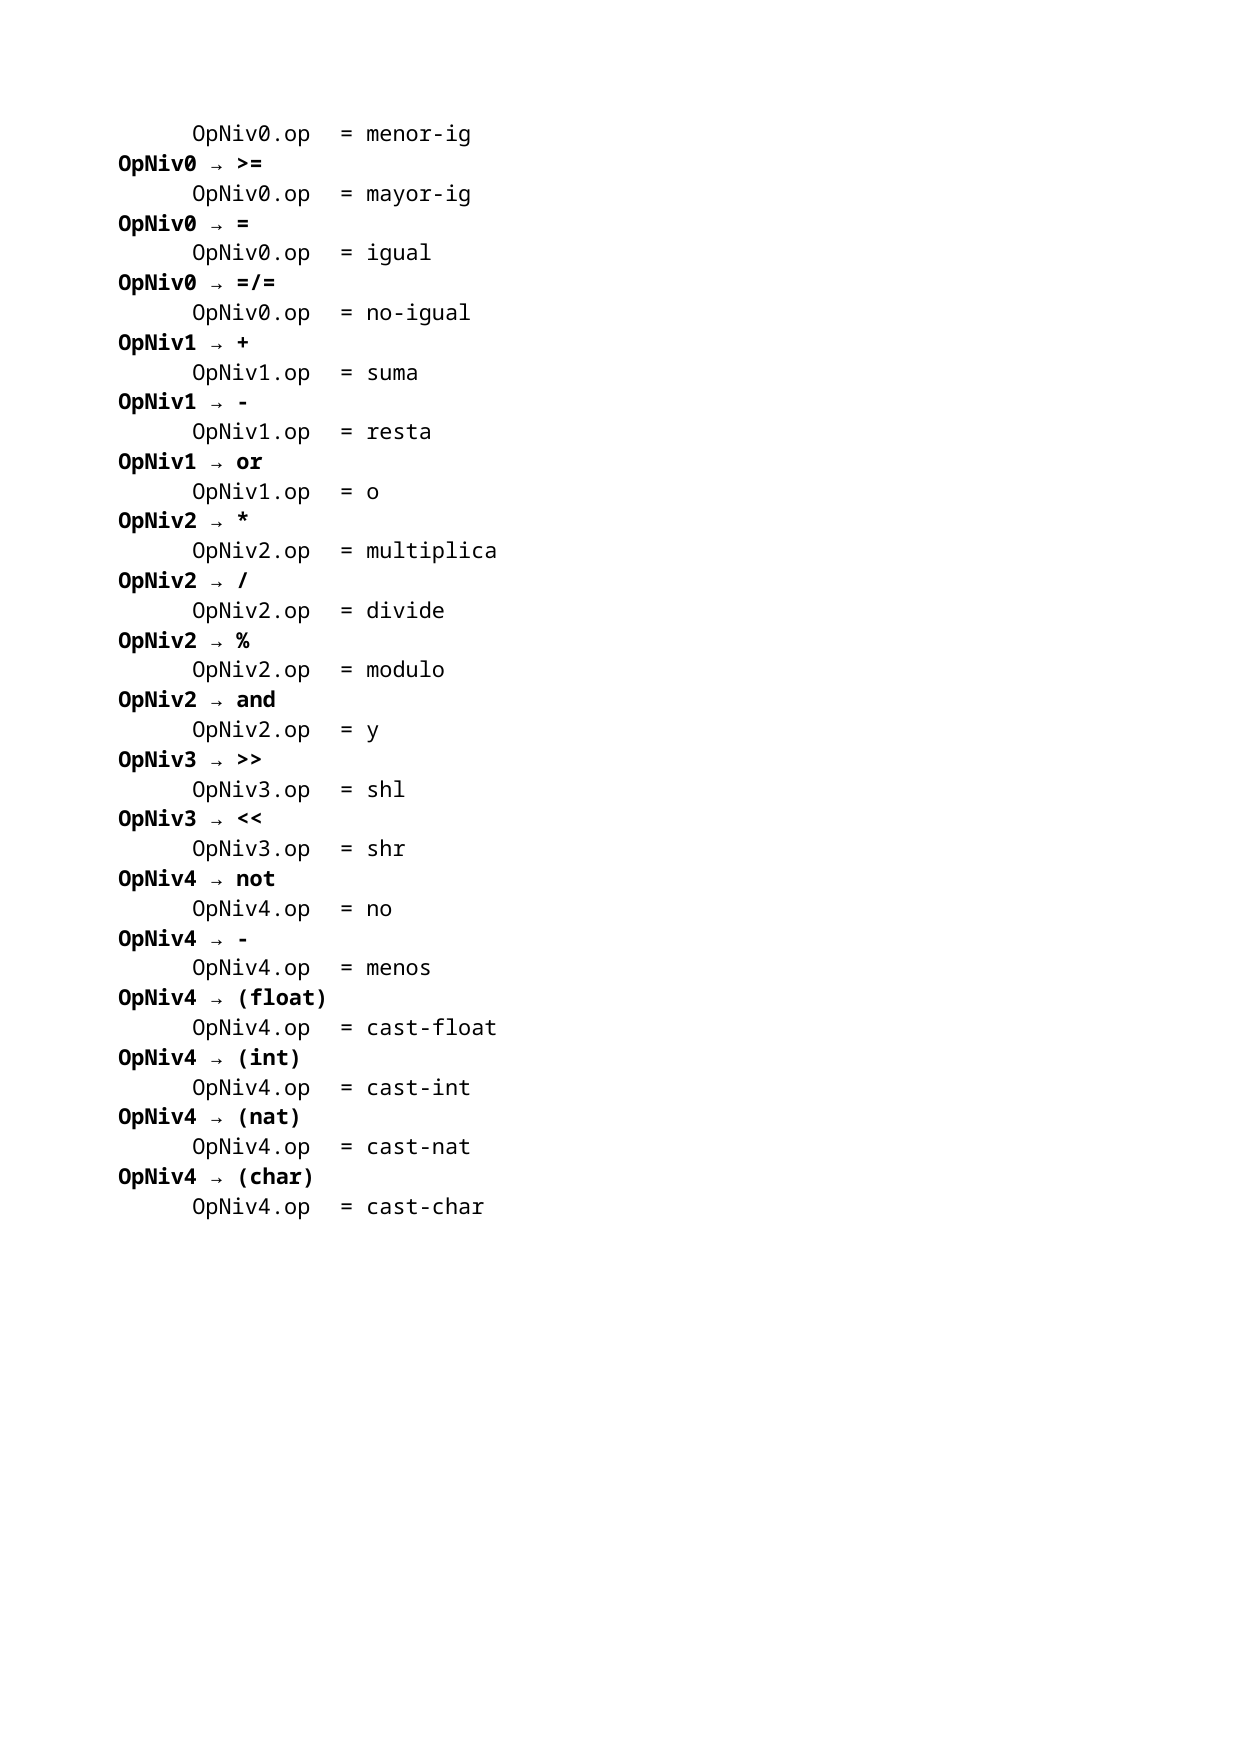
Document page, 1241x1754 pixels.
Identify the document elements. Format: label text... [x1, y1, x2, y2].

text OpNiv3.op = shl [118, 773, 1122, 803]
text OpNiv0.op = igual [118, 237, 1122, 267]
text OpNiv2.op = y [118, 714, 1122, 744]
text OpNiv2.op = modulo [118, 654, 1122, 684]
text OpNiv2 → % [118, 624, 1122, 654]
text OpNiv4.op = no [118, 893, 1122, 922]
text OpNiv4 → (int) [118, 1042, 1122, 1071]
text OpNiv0 → =/= [118, 267, 1122, 297]
text OpNiv1.op = o [118, 476, 1122, 505]
text OpNiv4 → (char) [118, 1161, 1122, 1191]
text OpNiv0.op = menor-ig [118, 118, 1122, 148]
text OpNiv1.op = suma [118, 356, 1122, 386]
text OpNiv2.op = multiplica [118, 535, 1122, 565]
text OpNiv1 → + [118, 327, 1122, 356]
text OpNiv0 → = [118, 207, 1122, 237]
text OpNiv0.op = no-igual [118, 297, 1122, 327]
text OpNiv2.op = divide [118, 595, 1122, 624]
text OpNiv3 → << [118, 803, 1122, 833]
text OpNiv4 → not [118, 863, 1122, 893]
text OpNiv0.op = mayor-ig [118, 178, 1122, 207]
text OpNiv2 → * [118, 505, 1122, 535]
text OpNiv0 → >= [118, 148, 1122, 178]
text OpNiv4.op = cast-int [118, 1071, 1122, 1101]
text OpNiv4.op = menos [118, 952, 1122, 982]
text OpNiv4 → (float) [118, 982, 1122, 1012]
text OpNiv2 → / [118, 565, 1122, 595]
text OpNiv4.op = cast-float [118, 1012, 1122, 1042]
text OpNiv4.op = cast-char [118, 1191, 1122, 1220]
text OpNiv4.op = cast-nat [118, 1131, 1122, 1161]
text OpNiv1 → - [118, 386, 1122, 416]
text OpNiv3.op = shr [118, 833, 1122, 863]
text OpNiv3 → >> [118, 744, 1122, 773]
text OpNiv2 → and [118, 684, 1122, 714]
text OpNiv1.op = resta [118, 416, 1122, 446]
text OpNiv1 → or [118, 446, 1122, 476]
text OpNiv4 → - [118, 922, 1122, 952]
text OpNiv4 → (nat) [118, 1101, 1122, 1131]
